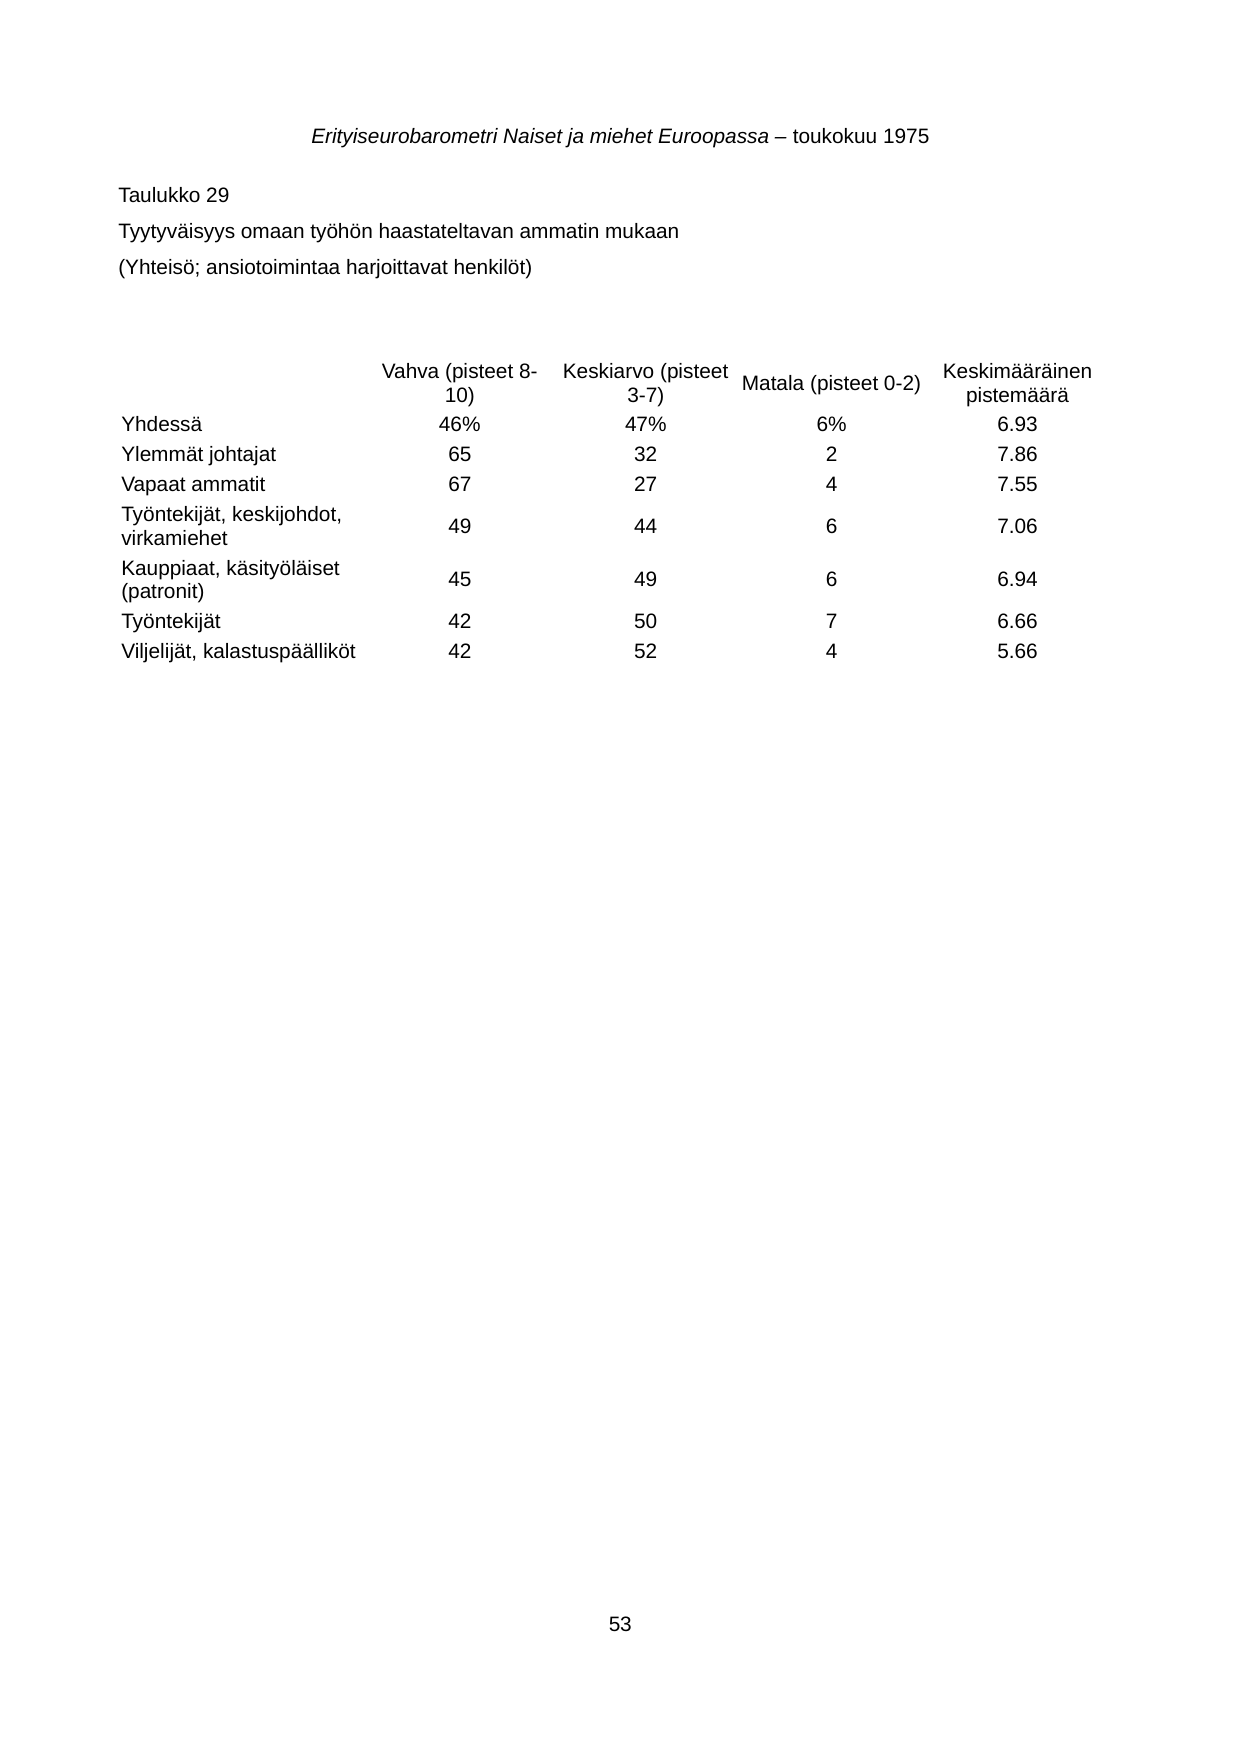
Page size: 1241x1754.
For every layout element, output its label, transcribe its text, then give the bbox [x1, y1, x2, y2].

table_cell 5,66 [924, 636, 1110, 666]
table_cell 6,66 [924, 606, 1110, 636]
table_cell 52 [553, 636, 738, 666]
table_cell 50 [553, 606, 738, 636]
table_cell 7,86 [924, 439, 1110, 469]
table_header Keskiarvo (pisteet 3-7) [553, 356, 738, 409]
table_cell 32 [553, 439, 738, 469]
table_cell 6 [739, 499, 924, 552]
table_cell 7,55 [924, 469, 1110, 499]
table_cell 49 [553, 553, 738, 606]
table_cell Vapaat ammatit [118, 469, 367, 499]
table_header Vahva (pisteet 8-10) [367, 356, 552, 409]
table_cell 42 [367, 606, 552, 636]
table_cell Yhdessä [118, 409, 367, 439]
table_cell 4 [739, 636, 924, 666]
table_cell 6% [739, 409, 924, 439]
text (Yhteisö; ansiotoimintaa harjoittavat henkilöt) [118, 254, 1122, 278]
table_cell 49 [367, 499, 552, 552]
text Taulukko 29 [118, 183, 1122, 207]
table_cell 2 [739, 439, 924, 469]
table_cell Työntekijät [118, 606, 367, 636]
table_cell 4 [739, 469, 924, 499]
text Tyytyväisyys omaan työhön haastateltavan ammatin mukaan [118, 219, 1122, 243]
table_cell Ylemmät johtajat [118, 439, 367, 469]
table_cell 65 [367, 439, 552, 469]
table_header Matala (pisteet 0-2) [739, 356, 924, 409]
table_header Keskimääräinen pistemäärä [924, 356, 1110, 409]
table_cell 67 [367, 469, 552, 499]
table_cell Viljelijät, kalastuspäälliköt [118, 636, 367, 666]
table_cell 7 [739, 606, 924, 636]
table_cell 6 [739, 553, 924, 606]
table_cell 27 [553, 469, 738, 499]
table_cell 44 [553, 499, 738, 552]
table_cell Työntekijät, keskijohdot, virkamiehet [118, 499, 367, 552]
table_cell 6,94 [924, 553, 1110, 606]
table_cell 46% [367, 409, 552, 439]
table_cell 45 [367, 553, 552, 606]
table_cell 47% [553, 409, 738, 439]
table_cell 6,93 [924, 409, 1110, 439]
table_header [118, 356, 367, 409]
table_cell 42 [367, 636, 552, 666]
table_cell 7,06 [924, 499, 1110, 552]
table_cell Kauppiaat, käsityöläiset (patronit) [118, 553, 367, 606]
